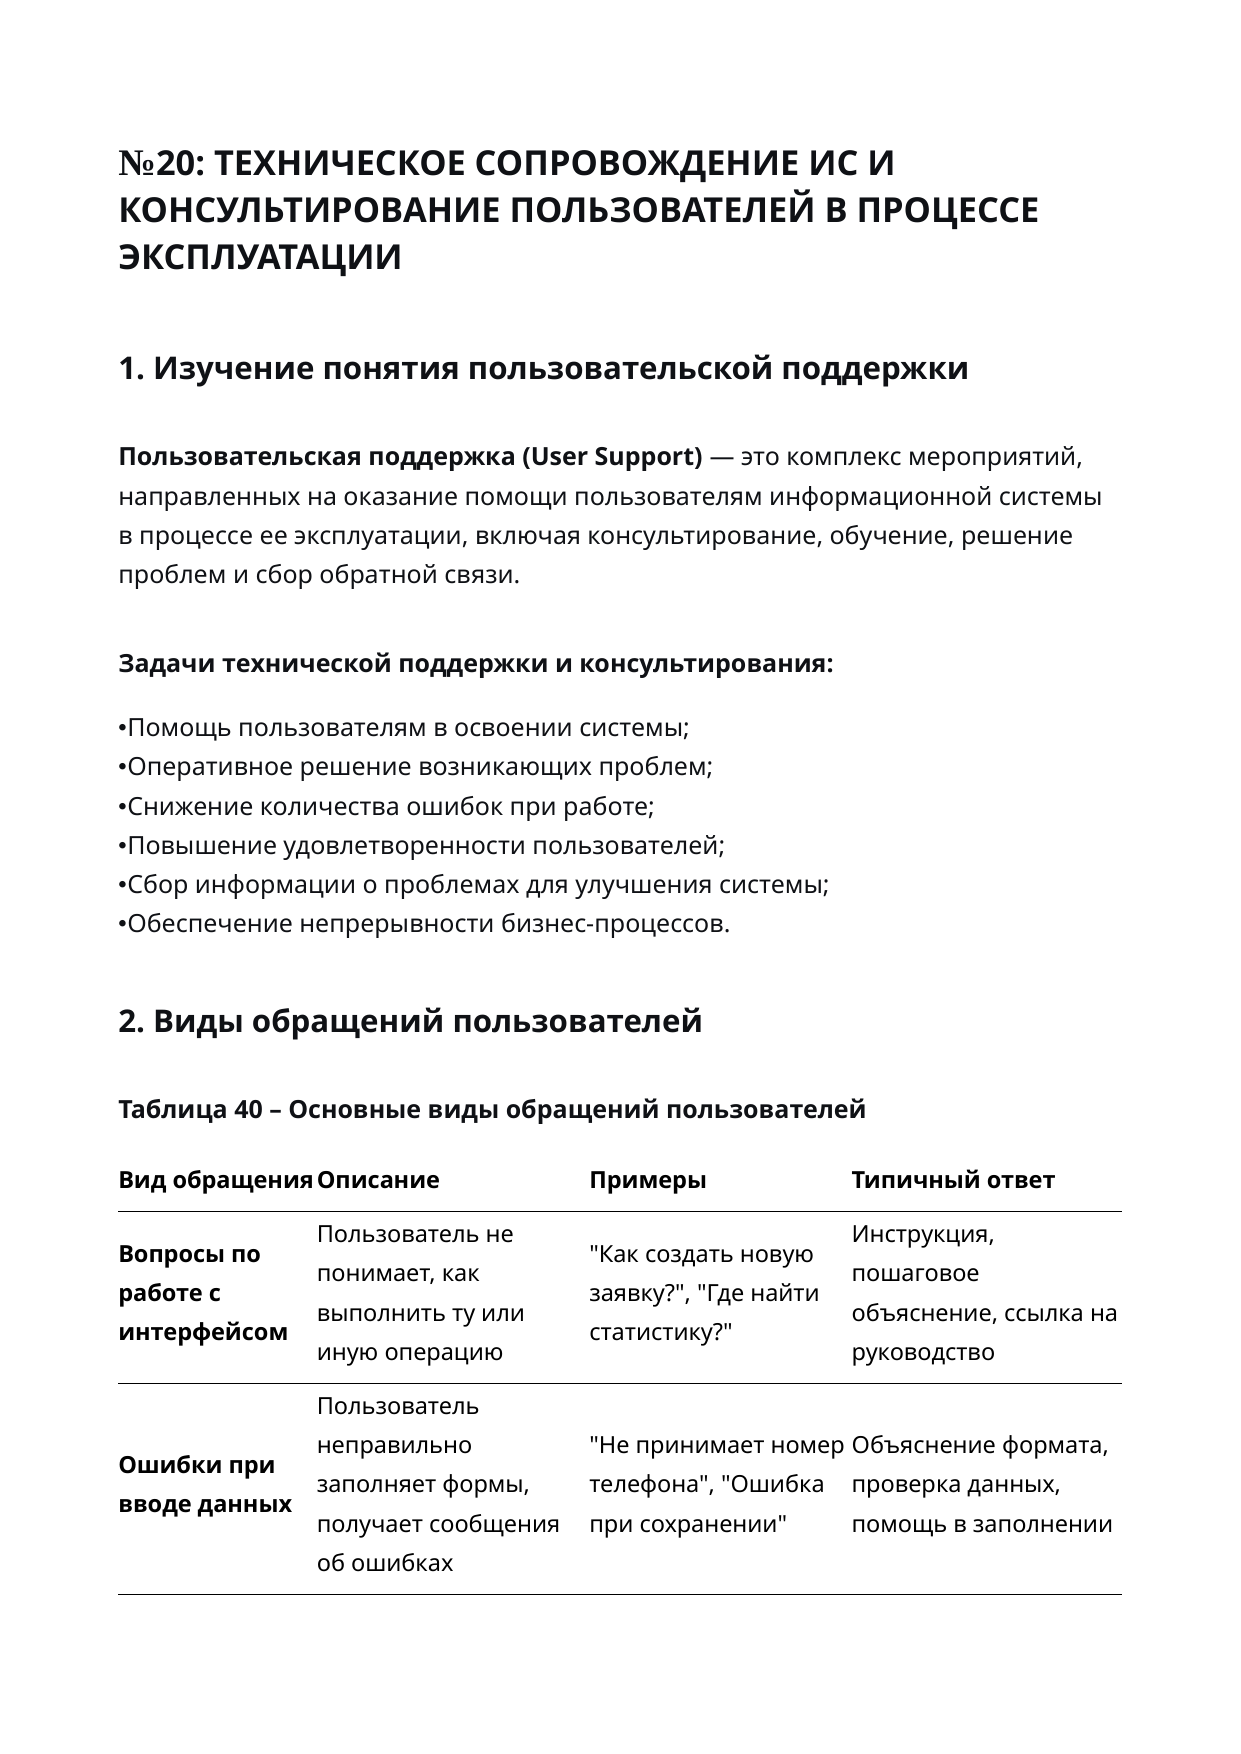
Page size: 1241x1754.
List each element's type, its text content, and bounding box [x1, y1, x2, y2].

table_cell "Как создать новую заявку?", "Где найти статистику?" [589, 1212, 851, 1382]
list Оперативное решение возникающих проблем; [118, 749, 1122, 783]
table_cell Пользователь не понимает, как выполнить ту или иную операцию [317, 1212, 589, 1382]
text Таблица 40 – Основные виды обращений пользователей [118, 1092, 1122, 1126]
table_cell Инструкция, пошаговое объяснение, ссылка на руководство [851, 1212, 1122, 1382]
table_cell "Не принимает номер телефона", "Ошибка при сохранении" [589, 1384, 851, 1593]
subtitle №20: ТЕХНИЧЕСКОЕ СОПРОВОЖДЕНИЕ ИС И КОНСУЛЬТИРОВАНИЕ ПОЛЬЗОВАТЕЛЕЙ В ПРОЦЕССЕ ЭКСПЛУАТАЦИИ [118, 139, 1122, 279]
table_header Примеры [589, 1156, 851, 1211]
table_header Описание [317, 1156, 589, 1211]
table_header Вид обращения [118, 1156, 317, 1211]
table_cell Вопросы по работе с интерфейсом [118, 1212, 317, 1382]
list Сбор информации о проблемах для улучшения системы; [118, 866, 1122, 901]
list Обеспечение непрерывности бизнес-процессов. [118, 906, 1122, 940]
text Задачи технической поддержки и консультирования: [118, 646, 1122, 680]
list Снижение количества ошибок при работе; [118, 788, 1122, 822]
table_header Типичный ответ [851, 1156, 1122, 1211]
table_cell Ошибки при вводе данных [118, 1384, 317, 1593]
list Повышение удовлетворенности пользователей; [118, 827, 1122, 861]
subtitle 2. Виды обращений пользователей [118, 995, 1122, 1042]
table_cell Объяснение формата, проверка данных, помощь в заполнении [851, 1384, 1122, 1593]
list Помощь пользователям в освоении системы; [118, 710, 1122, 744]
subtitle 1. Изучение понятия пользовательской поддержки [118, 342, 1122, 389]
table_cell Пользователь неправильно заполняет формы, получает сообщения об ошибках [317, 1384, 589, 1593]
text Пользовательская поддержка (User Support) — это комплекс мероприятий, направленных на оказание помощи пользователям информационной системы в процессе ее эксплуатации, включая консультирование, обучение, решение проблем и сбор обратной связи. [118, 439, 1122, 591]
